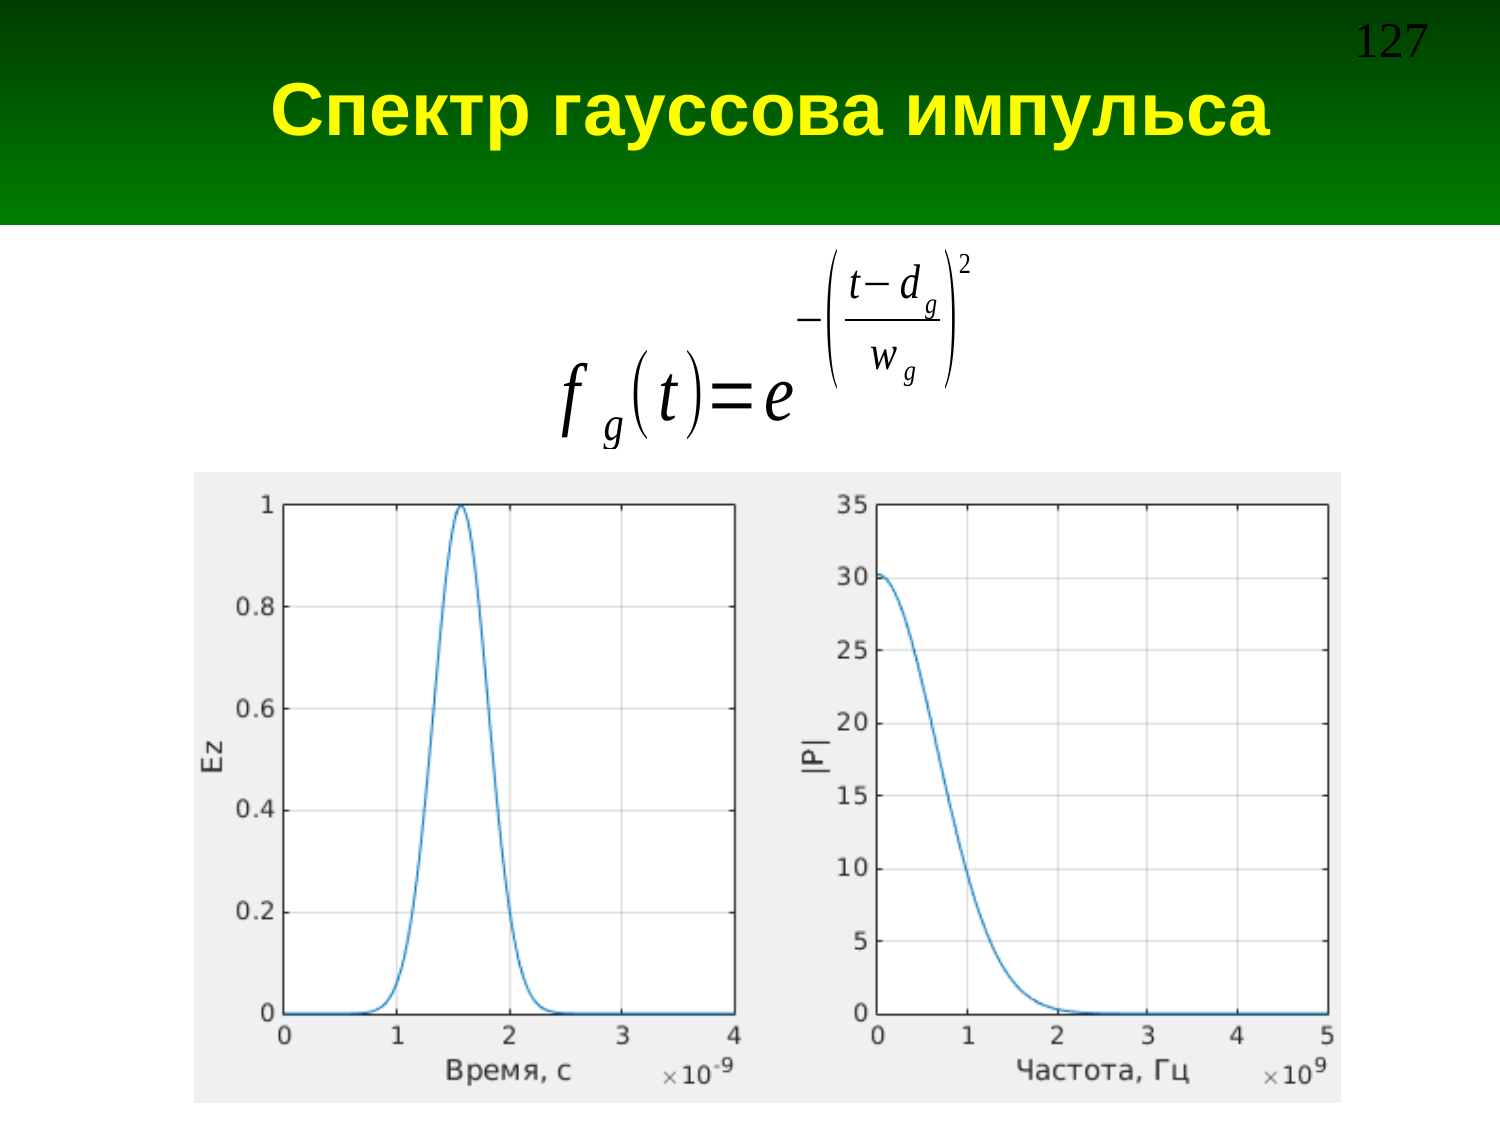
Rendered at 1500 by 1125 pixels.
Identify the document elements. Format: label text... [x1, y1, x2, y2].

picture [194, 472, 1341, 1103]
chart [531, 247, 989, 449]
title Спектр гауссова импульса [100, 7, 1441, 204]
